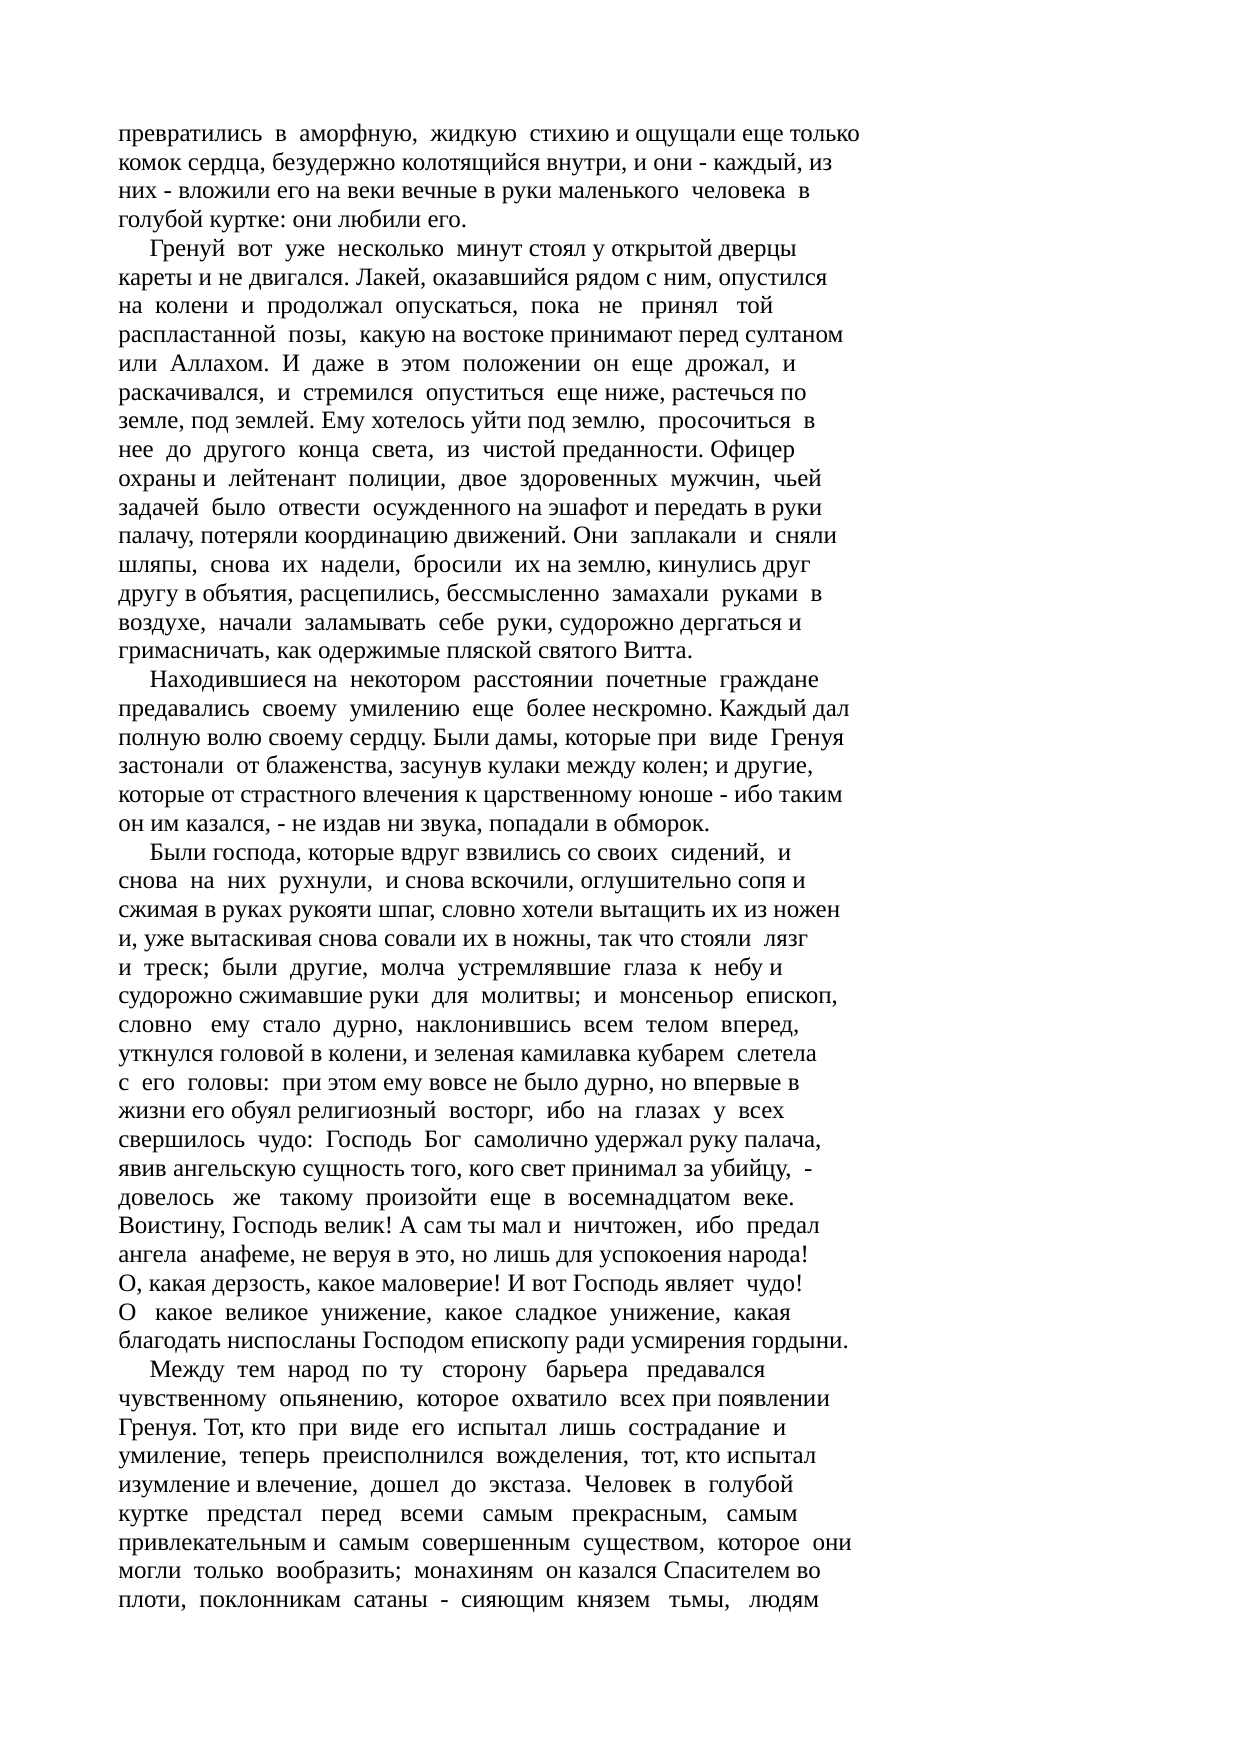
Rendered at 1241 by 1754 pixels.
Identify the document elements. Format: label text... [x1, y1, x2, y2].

text довелось же такому произойти еще в восемнадцатом веке. [118, 1182, 1122, 1211]
text комок сердца, безудержно колотящийся внутри, и они - каждый, из [118, 147, 1122, 176]
text воздухе, начали заламывать себе руки, судорожно дергаться и [118, 607, 1122, 636]
text голубой куртке: они любили его. [118, 204, 1122, 233]
text Находившиеся на некотором расстоянии почетные граждане [118, 664, 1122, 693]
text охраны и лейтенант полиции, двое здоровенных мужчин, чьей [118, 463, 1122, 492]
text Были господа, которые вдруг взвились со своих сидений, и [118, 837, 1122, 866]
text на колени и продолжал опускаться, пока не принял той [118, 291, 1122, 319]
text нее до другого конца света, из чистой преданности. Офицер [118, 434, 1122, 463]
text О, какая дерзость, какое маловерие! И вот Господь являет чудо! [118, 1268, 1122, 1297]
text Гренуй вот уже несколько минут стоял у открытой дверцы [118, 233, 1122, 262]
text Между тем народ по ту сторону барьера предавался [118, 1354, 1122, 1383]
text плоти, поклонникам сатаны - сияющим князем тьмы, людям [118, 1584, 1122, 1613]
text задачей было отвести осужденного на эшафот и передать в руки [118, 492, 1122, 521]
text предавались своему умилению еще более нескромно. Каждый дал [118, 693, 1122, 722]
text ангела анафеме, не веруя в это, но лишь для успокоения народа! [118, 1239, 1122, 1268]
text земле, под землей. Ему хотелось уйти под землю, просочиться в [118, 406, 1122, 434]
text Воистину, Господь велик! А сам ты мал и ничтожен, ибо предал [118, 1211, 1122, 1239]
text них - вложили его на веки вечные в руки маленького человека в [118, 176, 1122, 204]
text которые от страстного влечения к царственному юноше - ибо таким [118, 779, 1122, 808]
text с его головы: при этом ему вовсе не было дурно, но впервые в [118, 1067, 1122, 1096]
text привлекательным и самым совершенным существом, которое они [118, 1527, 1122, 1556]
text чувственному опьянению, которое охватило всех при появлении [118, 1383, 1122, 1412]
text умиление, теперь преисполнился вожделения, тот, кто испытал [118, 1441, 1122, 1469]
text могли только вообразить; монахиням он казался Спасителем во [118, 1556, 1122, 1584]
text свершилось чудо: Господь Бог самолично удержал руку палача, [118, 1124, 1122, 1153]
text жизни его обуял религиозный восторг, ибо на глазах у всех [118, 1096, 1122, 1124]
text палачу, потеряли координацию движений. Они заплакали и сняли [118, 521, 1122, 549]
text снова на них рухнули, и снова вскочили, оглушительно сопя и [118, 866, 1122, 894]
text судорожно сжимавшие руки для молитвы; и монсеньор епископ, [118, 981, 1122, 1009]
text превратились в аморфную, жидкую стихию и ощущали еще только [118, 118, 1122, 147]
text шляпы, снова их надели, бросили их на землю, кинулись друг [118, 549, 1122, 578]
text явив ангельскую сущность того, кого свет принимал за убийцу, - [118, 1153, 1122, 1182]
text застонали от блаженства, засунув кулаки между колен; и другие, [118, 751, 1122, 779]
text О какое великое унижение, какое сладкое унижение, какая [118, 1297, 1122, 1326]
text словно ему стало дурно, наклонившись всем телом вперед, [118, 1009, 1122, 1038]
text и, уже вытаскивая снова совали их в ножны, так что стояли лязг [118, 923, 1122, 952]
text другу в объятия, расцепились, бессмысленно замахали руками в [118, 578, 1122, 607]
text полную волю своему сердцу. Были дамы, которые при виде Гренуя [118, 722, 1122, 751]
text Гренуя. Тот, кто при виде его испытал лишь сострадание и [118, 1412, 1122, 1441]
text благодать ниспосланы Господом епископу ради усмирения гордыни. [118, 1326, 1122, 1354]
text уткнулся головой в колени, и зеленая камилавка кубарем слетела [118, 1038, 1122, 1067]
text или Аллахом. И даже в этом положении он еще дрожал, и [118, 348, 1122, 377]
text он им казался, - не издав ни звука, попадали в обморок. [118, 808, 1122, 837]
text кареты и не двигался. Лакей, оказавшийся рядом с ним, опустился [118, 262, 1122, 291]
text изумление и влечение, дошел до экстаза. Человек в голубой [118, 1469, 1122, 1498]
text и треск; были другие, молча устремлявшие глаза к небу и [118, 952, 1122, 981]
text куртке предстал перед всеми самым прекрасным, самым [118, 1498, 1122, 1527]
text распластанной позы, какую на востоке принимают перед султаном [118, 319, 1122, 348]
text раскачивался, и стремился опуститься еще ниже, растечься по [118, 377, 1122, 406]
text гримасничать, как одержимые пляской святого Витта. [118, 636, 1122, 664]
text сжимая в руках рукояти шпаг, словно хотели вытащить их из ножен [118, 894, 1122, 923]
